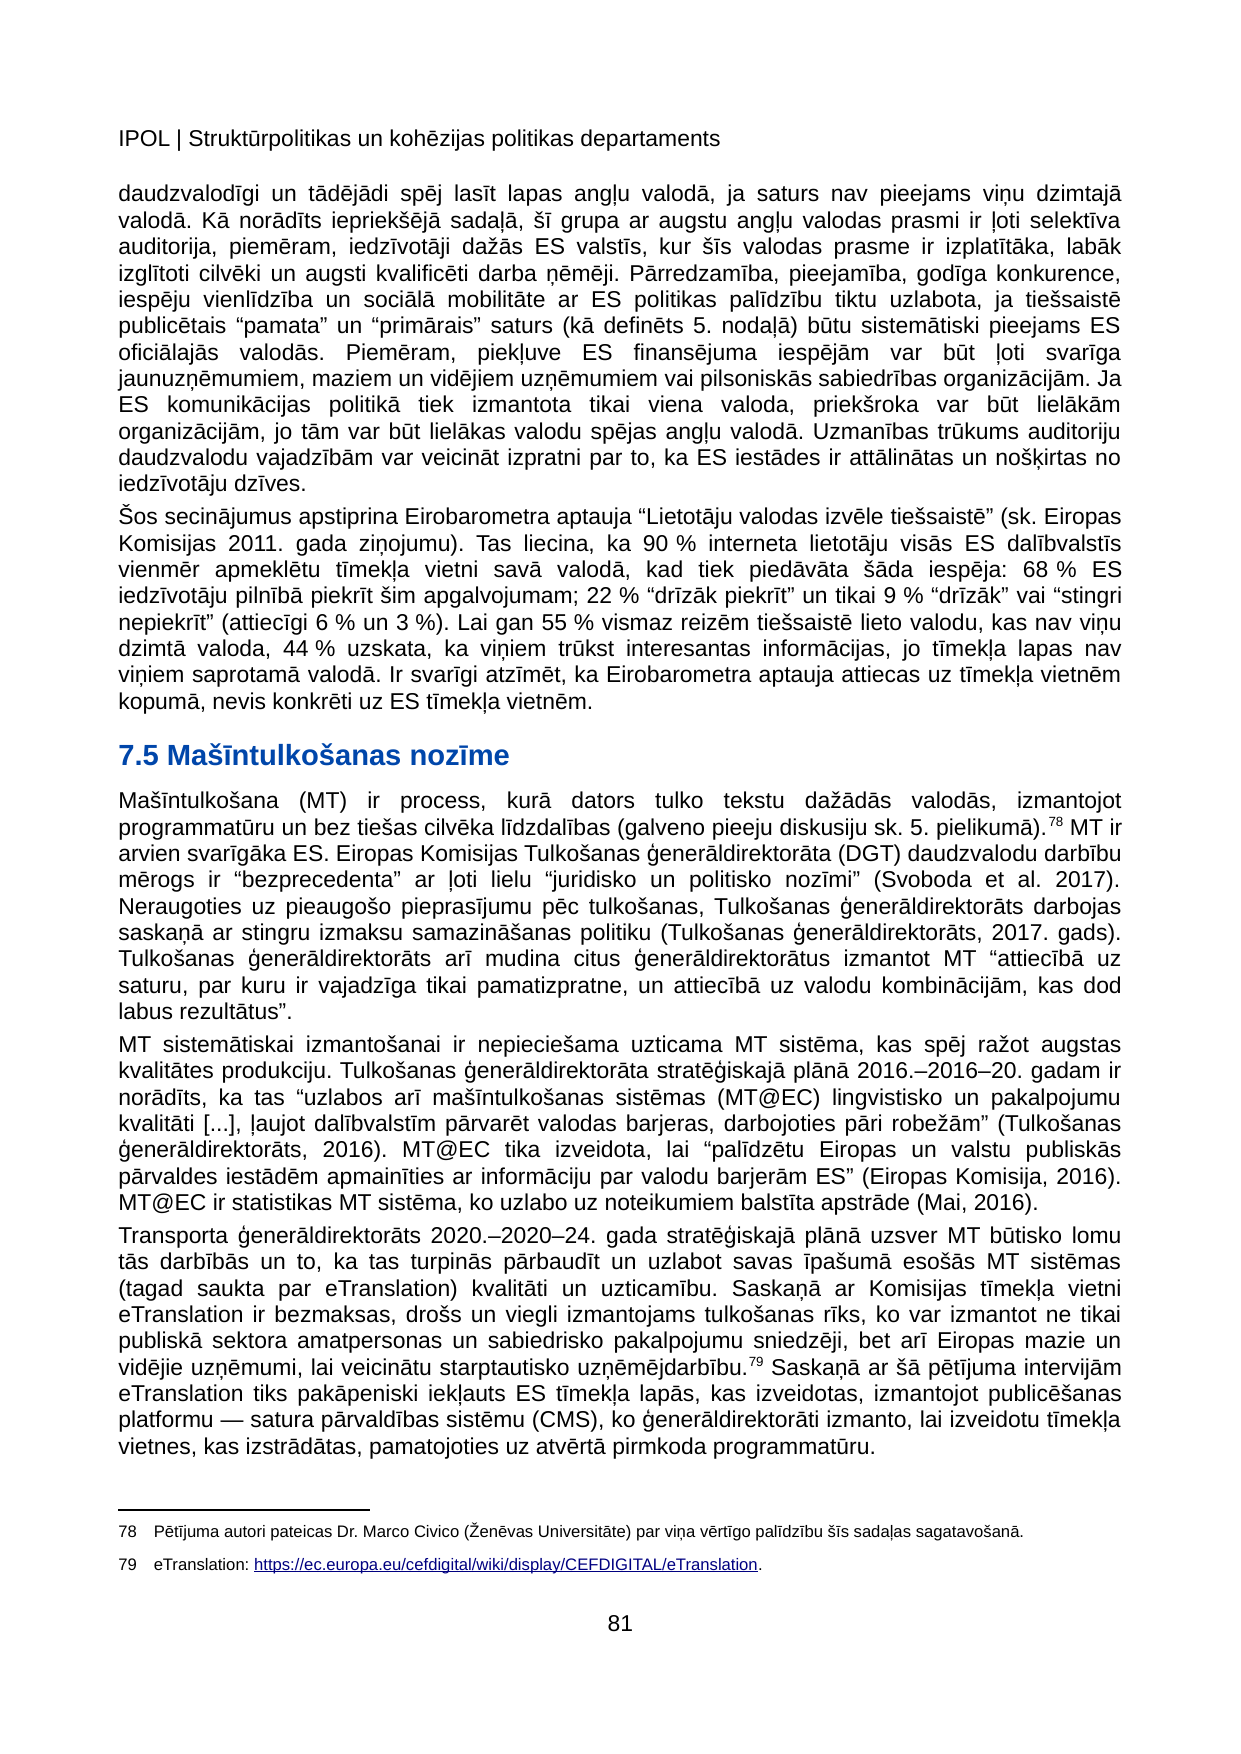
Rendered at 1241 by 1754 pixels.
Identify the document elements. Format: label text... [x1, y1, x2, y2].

subtitle 7.5 Mašīntulkošanas nozīme [118, 738, 1122, 772]
text daudzvalodīgi un tādējādi spēj lasīt lapas angļu valodā, ja saturs nav pieejams viņu dzimtajā valodā. Kā norādīts iepriekšējā sadaļā, šī grupa ar augstu angļu valodas prasmi ir ļoti selektīva auditorija, piemēram, iedzīvotāji dažās ES valstīs, kur šīs valodas prasme ir izplatītāka, labāk izglītoti cilvēki un augsti kvalificēti darba ņēmēji. Pārredzamība, pieejamība, godīga konkurence, iespēju vienlīdzība un sociālā mobilitāte ar ES politikas palīdzību tiktu uzlabota, ja tiešsaistē publicētais “pamata” un “primārais” saturs (kā definēts 5. nodaļā) būtu sistemātiski pieejams ES oficiālajās valodās. Piemēram, piekļuve ES finansējuma iespējām var būt ļoti svarīga jaunuzņēmumiem, maziem un vidējiem uzņēmumiem vai pilsoniskās sabiedrības organizācijām. Ja ES komunikācijas politikā tiek izmantota tikai viena valoda, priekšroka var būt lielākām organizācijām, jo tām var būt lielākas valodu spējas angļu valodā. Uzmanības trūkums auditoriju daudzvalodu vajadzībām var veicināt izpratni par to, ka ES iestādes ir attālinātas un nošķirtas no iedzīvotāju dzīves. [118, 180, 1122, 497]
text Transporta ģenerāldirektorāts 2020.–2020–24. gada stratēģiskajā plānā uzsver MT būtisko lomu tās darbībās un to, ka tas turpinās pārbaudīt un uzlabot savas īpašumā esošās MT sistēmas (tagad saukta par eTranslation) kvalitāti un uzticamību. Saskaņā ar Komisijas tīmekļa vietni eTranslation ir bezmaksas, drošs un viegli izmantojams tulkošanas rīks, ko var izmantot ne tikai publiskā sektora amatpersonas un sabiedrisko pakalpojumu sniedzēji, bet arī Eiropas mazie un vidējie uzņēmumi, lai veicinātu starptautisko uzņēmējdarbību. Saskaņā ar šā pētījuma intervijām eTranslation tiks pakāpeniski iekļauts ES tīmekļa lapās, kas izveidotas, izmantojot publicēšanas platformu — satura pārvaldības sistēmu (CMS), ko ģenerāldirektorāti izmanto, lai izveidotu tīmekļa vietnes, kas izstrādātas, pamatojoties uz atvērtā pirmkoda programmatūru. [118, 1222, 1122, 1459]
text Pētījuma autori pateicas Dr. Marco Civico (Ženēvas Universitāte) par viņa vērtīgo palīdzību šīs sadaļas sagatavošanā. [118, 1522, 1122, 1541]
text eTranslation: https://ec.europa.eu/cefdigital/wiki/display/CEFDIGITAL/eTranslation. [118, 1554, 1122, 1573]
text Šos secinājumus apstiprina Eirobarometra aptauja “Lietotāju valodas izvēle tiešsaistē” (sk. Eiropas Komisijas 2011. gada ziņojumu). Tas liecina, ka 90 % interneta lietotāju visās ES dalībvalstīs vienmēr apmeklētu tīmekļa vietni savā valodā, kad tiek piedāvāta šāda iespēja: 68 % ES iedzīvotāju pilnībā piekrīt šim apgalvojumam; 22 % “drīzāk piekrīt” un tikai 9 % “drīzāk” vai “stingri nepiekrīt” (attiecīgi 6 % un 3 %). Lai gan 55 % vismaz reizēm tiešsaistē lieto valodu, kas nav viņu dzimtā valoda, 44 % uzskata, ka viņiem trūkst interesantas informācijas, jo tīmekļa lapas nav viņiem saprotamā valodā. Ir svarīgi atzīmēt, ka Eirobarometra aptauja attiecas uz tīmekļa vietnēm kopumā, nevis konkrēti uz ES tīmekļa vietnēm. [118, 503, 1122, 714]
text MT sistemātiskai izmantošanai ir nepieciešama uzticama MT sistēma, kas spēj ražot augstas kvalitātes produkciju. Tulkošanas ģenerāldirektorāta stratēģiskajā plānā 2016.–2016–20. gadam ir norādīts, ka tas “uzlabos arī mašīntulkošanas sistēmas (MT@EC) lingvistisko un pakalpojumu kvalitāti [...], ļaujot dalībvalstīm pārvarēt valodas barjeras, darbojoties pāri robežām” (Tulkošanas ģenerāldirektorāts, 2016). MT@EC tika izveidota, lai “palīdzētu Eiropas un valstu publiskās pārvaldes iestādēm apmainīties ar informāciju par valodu barjerām ES” (Eiropas Komisija, 2016). MT@EC ir statistikas MT sistēma, ko uzlabo uz noteikumiem balstīta apstrāde (Mai, 2016). [118, 1031, 1122, 1215]
text Mašīntulkošana (MT) ir process, kurā dators tulko tekstu dažādās valodās, izmantojot programmatūru un bez tiešas cilvēka līdzdalības (galveno pieeju diskusiju sk. 5. pielikumā). MT ir arvien svarīgāka ES. Eiropas Komisijas Tulkošanas ģenerāldirektorāta (DGT) daudzvalodu darbību mērogs ir “bezprecedenta” ar ļoti lielu “juridisko un politisko nozīmi” (Svoboda et al. 2017). Neraugoties uz pieaugošo pieprasījumu pēc tulkošanas, Tulkošanas ģenerāldirektorāts darbojas saskaņā ar stingru izmaksu samazināšanas politiku (Tulkošanas ģenerāldirektorāts, 2017. gads). Tulkošanas ģenerāldirektorāts arī mudina citus ģenerāldirektorātus izmantot MT “attiecībā uz saturu, par kuru ir vajadzīga tikai pamatizpratne, un attiecībā uz valodu kombinācijām, kas dod labus rezultātus”. [118, 787, 1122, 1024]
